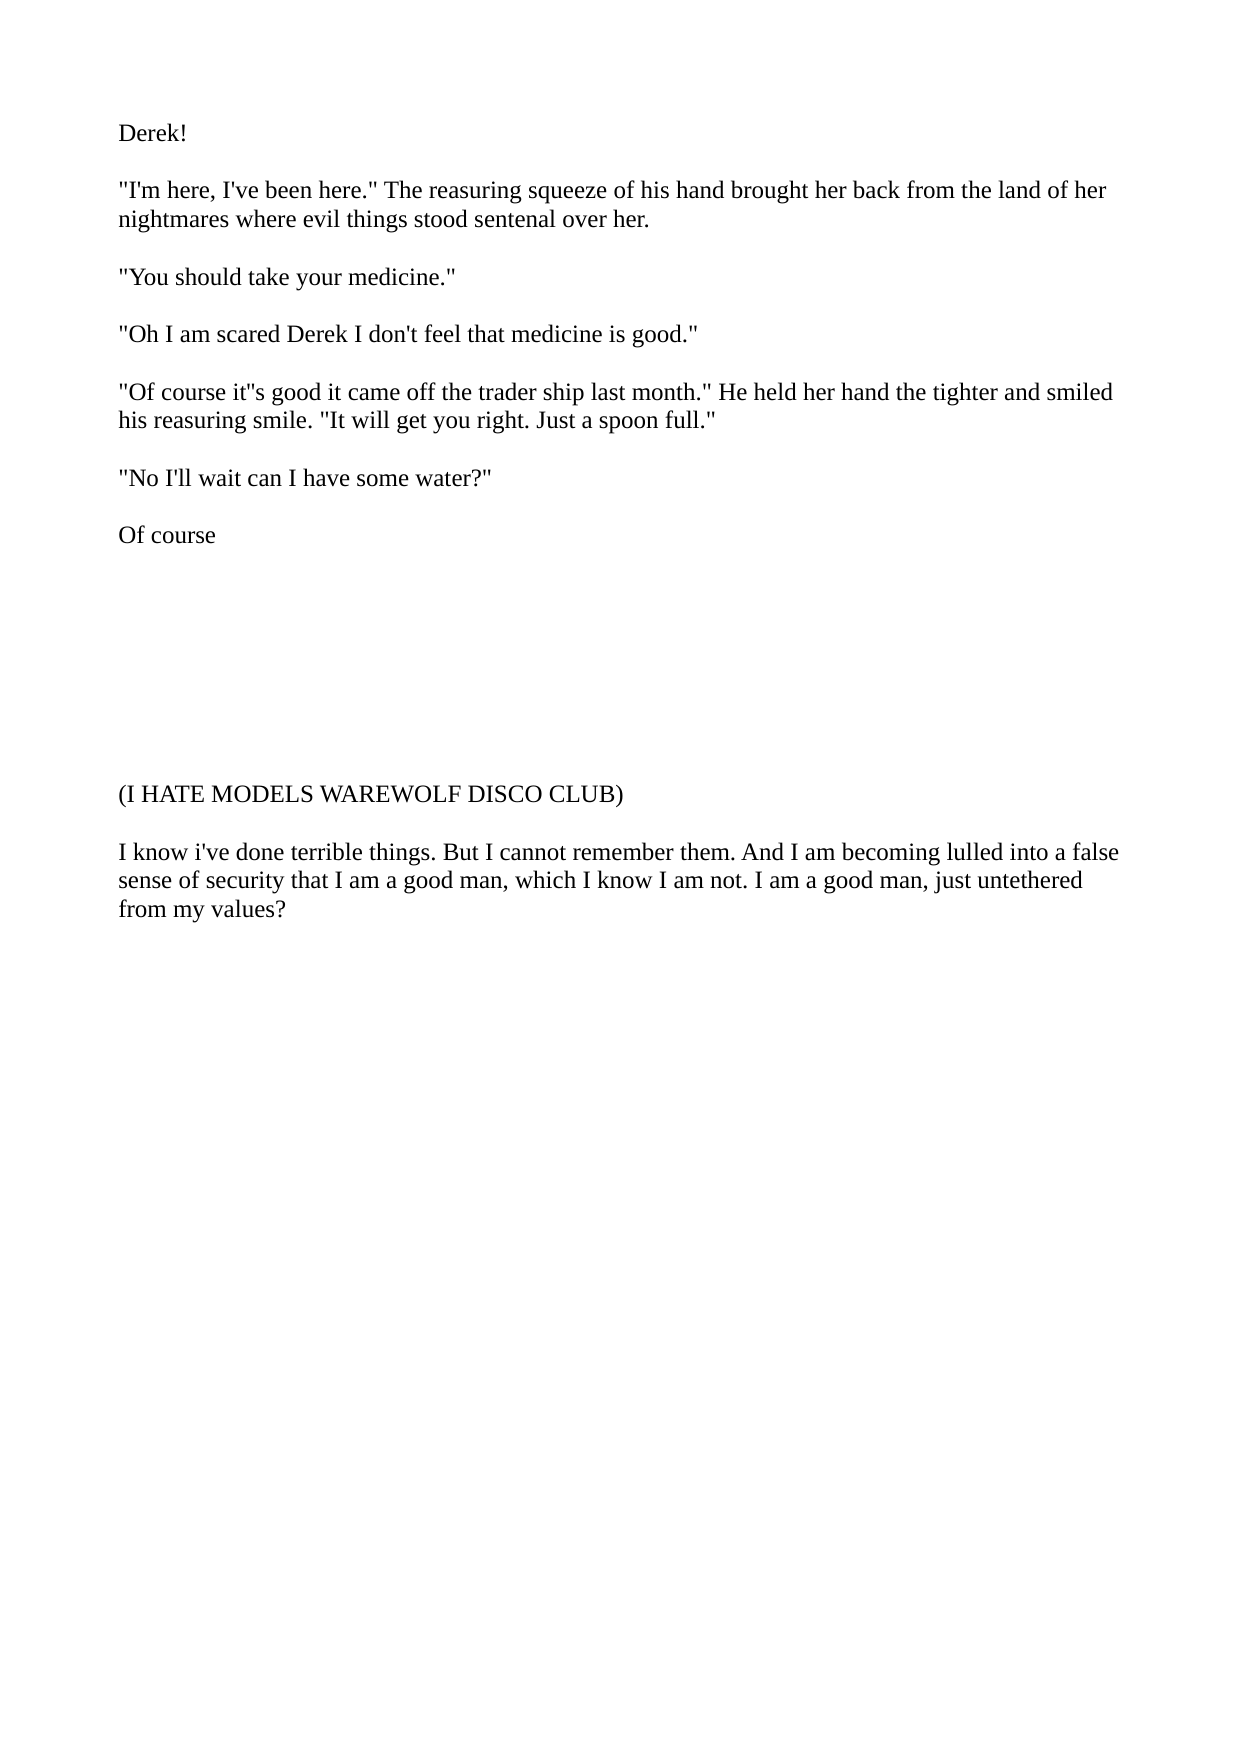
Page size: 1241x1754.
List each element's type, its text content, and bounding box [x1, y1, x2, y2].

text "Of course it''s good it came off the trader ship last month." He held her hand the tighter and smiled his reasuring smile. "It will get you right. Just a spoon full." [118, 377, 1122, 434]
text (I HATE MODELS WAREWOLF DISCO CLUB) [118, 664, 1122, 808]
text Derek! [118, 118, 1122, 147]
text "I'm here, I've been here." The reasuring squeeze of his hand brought her back from the land of her nightmares where evil things stood sentenal over her. "You should take your medicine." [118, 176, 1122, 291]
text "No I'll wait can I have some water?" Of course [118, 463, 1122, 549]
text I know i've done terrible things. But I cannot remember them. And I am becoming lulled into a false sense of security that I am a good man, which I know I am not. I am a good man, just untethered from my values? [118, 837, 1122, 923]
text "Oh I am scared Derek I don't feel that medicine is good." [118, 319, 1122, 348]
